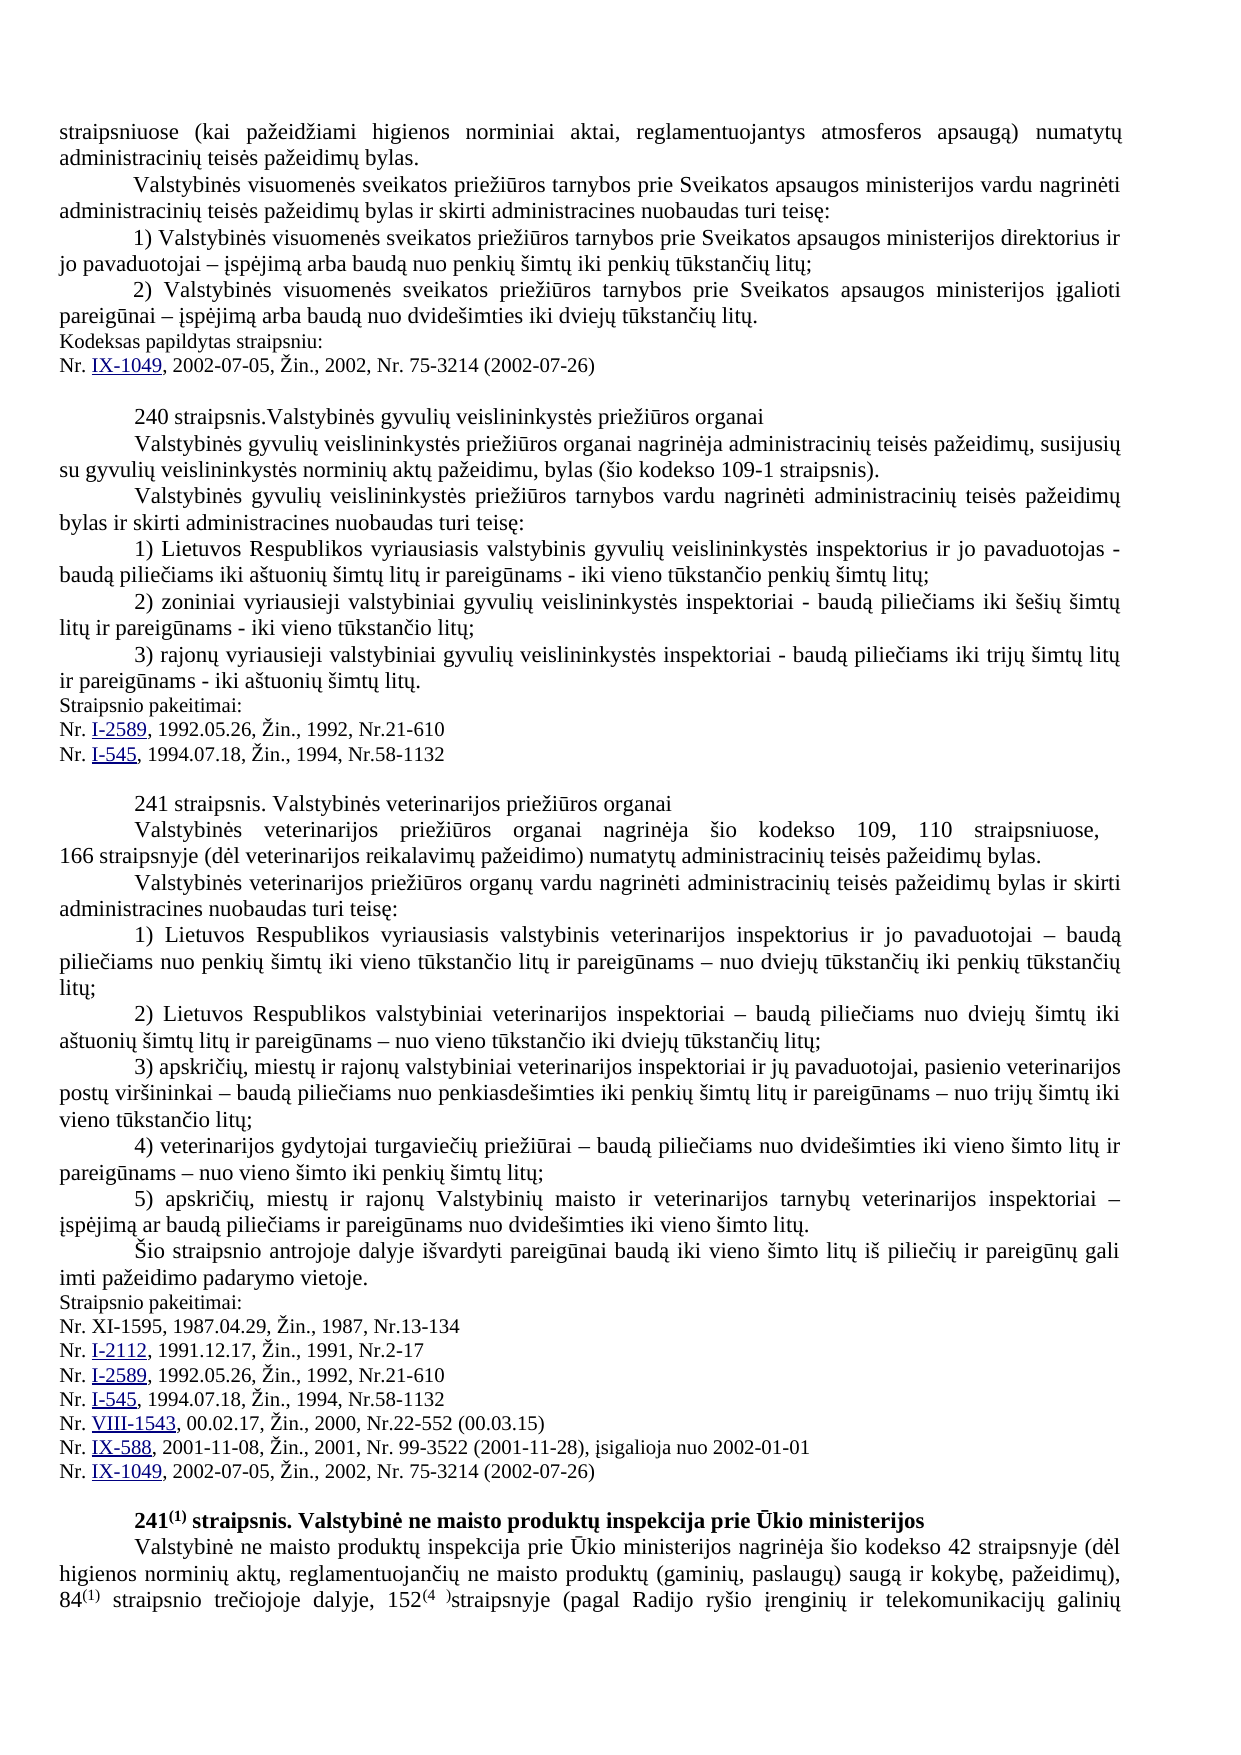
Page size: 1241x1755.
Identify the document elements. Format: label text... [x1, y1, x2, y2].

text Valstybinės visuomenės sveikatos priežiūros tarnybos prie Sveikatos apsaugos ministerijos vardu nagrinėti administracinių teisės pažeidimų bylas ir skirti administracines nuobaudas turi teisę: [59, 171, 1122, 223]
text 1) Lietuvos Respublikos vyriausiasis valstybinis veterinarijos inspektorius ir jo pavaduotojai – baudą piliečiams nuo penkių šimtų iki vieno tūkstančio litų ir pareigūnams – nuo dviejų tūkstančių iki penkių tūkstančių litų; [59, 921, 1122, 1000]
text 240 straipsnis.Valstybinės gyvulių veislininkystės priežiūros organai [59, 403, 1122, 430]
text 4) veterinarijos gydytojai turgaviečių priežiūrai – baudą piliečiams nuo dvidešimties iki vieno šimto litų ir pareigūnams – nuo vieno šimto iki penkių šimtų litų; [59, 1132, 1122, 1185]
text Valstybinės veterinarijos priežiūros organai nagrinėja šio kodekso 109, 110 straipsniuose, 166 straipsnyje (dėl veterinarijos reikalavimų pažeidimo) numatytų administracinių teisės pažeidimų bylas. [59, 816, 1122, 869]
text Nr. XI-1595, 1987.04.29, Žin., 1987, Nr.13-134 [59, 1314, 1122, 1338]
text Nr. IX-1049, 2002-07-05, Žin., 2002, Nr. 75-3214 (2002-07-26) [59, 1459, 1122, 1483]
text 3) rajonų vyriausieji valstybiniai gyvulių veislininkystės inspektoriai - baudą piliečiams iki trijų šimtų litų ir pareigūnams - iki aštuonių šimtų litų. [59, 641, 1122, 693]
text straipsniuose (kai pažeidžiami higienos norminiai aktai, reglamentuojantys atmosferos apsaugą) numatytų administracinių teisės pažeidimų bylas. [59, 118, 1122, 171]
text 241(1) straipsnis. Valstybinė ne maisto produktų inspekcija prie Ūkio ministerijos [134, 1507, 1122, 1533]
text Valstybinės gyvulių veislininkystės priežiūros tarnybos vardu nagrinėti administracinių teisės pažeidimų bylas ir skirti administracines nuobaudas turi teisę: [59, 482, 1122, 535]
text Valstybinės veterinarijos priežiūros organų vardu nagrinėti administracinių teisės pažeidimų bylas ir skirti administracines nuobaudas turi teisę: [59, 869, 1122, 921]
text Nr. I-2589, 1992.05.26, Žin., 1992, Nr.21-610 [59, 1362, 1122, 1387]
text 2) Lietuvos Respublikos valstybiniai veterinarijos inspektoriai – baudą piliečiams nuo dviejų šimtų iki aštuonių šimtų litų ir pareigūnams – nuo vieno tūkstančio iki dviejų tūkstančių litų; [59, 1000, 1122, 1053]
text 1) Valstybinės visuomenės sveikatos priežiūros tarnybos prie Sveikatos apsaugos ministerijos direktorius ir jo pavaduotojai – įspėjimą arba baudą nuo penkių šimtų iki penkių tūkstančių litų; [59, 223, 1122, 276]
text Valstybinė ne maisto produktų inspekcija prie Ūkio ministerijos nagrinėja šio kodekso 42 straipsnyje (dėl higienos norminių aktų, reglamentuojančių ne maisto produktų (gaminių, paslaugų) saugą ir kokybę, pažeidimų), 84(1) straipsnio trečiojoje dalyje, 152(4 )straipsnyje (pagal Radijo ryšio įrenginių ir telekomunikacijų galinių [59, 1533, 1122, 1612]
text 2) zoniniai vyriausieji valstybiniai gyvulių veislininkystės inspektoriai - baudą piliečiams iki šešių šimtų litų ir pareigūnams - iki vieno tūkstančio litų; [59, 588, 1122, 641]
text Nr. VIII-1543, 00.02.17, Žin., 2000, Nr.22-552 (00.03.15) [59, 1411, 1122, 1435]
text Kodeksas papildytas straipsniu: [59, 329, 1122, 353]
text 2) Valstybinės visuomenės sveikatos priežiūros tarnybos prie Sveikatos apsaugos ministerijos įgalioti pareigūnai – įspėjimą arba baudą nuo dvidešimties iki dviejų tūkstančių litų. [59, 276, 1122, 329]
text Nr. IX-1049, 2002-07-05, Žin., 2002, Nr. 75-3214 (2002-07-26) [59, 353, 1122, 377]
text Nr. IX-588, 2001-11-08, Žin., 2001, Nr. 99-3522 (2001-11-28), įsigalioja nuo 2002-01-01 [59, 1435, 1122, 1459]
text Nr. I-545, 1994.07.18, Žin., 1994, Nr.58-1132 [59, 741, 1122, 766]
text Nr. I-2112, 1991.12.17, Žin., 1991, Nr.2-17 [59, 1338, 1122, 1362]
text 3) apskričių, miestų ir rajonų valstybiniai veterinarijos inspektoriai ir jų pavaduotojai, pasienio veterinarijos postų viršininkai – baudą piliečiams nuo penkiasdešimties iki penkių šimtų litų ir pareigūnams – nuo trijų šimtų iki vieno tūkstančio litų; [59, 1053, 1122, 1132]
text 1) Lietuvos Respublikos vyriausiasis valstybinis gyvulių veislininkystės inspektorius ir jo pavaduotojas -baudą piliečiams iki aštuonių šimtų litų ir pareigūnams - iki vieno tūkstančio penkių šimtų litų; [59, 535, 1122, 588]
text Nr. I-545, 1994.07.18, Žin., 1994, Nr.58-1132 [59, 1387, 1122, 1411]
text 241 straipsnis. Valstybinės veterinarijos priežiūros organai [59, 789, 1122, 816]
text Nr. I-2589, 1992.05.26, Žin., 1992, Nr.21-610 [59, 717, 1122, 741]
text Valstybinės gyvulių veislininkystės priežiūros organai nagrinėja administracinių teisės pažeidimų, susijusių su gyvulių veislininkystės norminių aktų pažeidimu, bylas (šio kodekso 109-1 straipsnis). [59, 430, 1122, 482]
text Straipsnio pakeitimai: [59, 1290, 1122, 1314]
text 5) apskričių, miestų ir rajonų Valstybinių maisto ir veterinarijos tarnybų veterinarijos inspektoriai – įspėjimą ar baudą piliečiams ir pareigūnams nuo dvidešimties iki vieno šimto litų. [59, 1185, 1122, 1238]
text Straipsnio pakeitimai: [59, 693, 1122, 717]
text Šio straipsnio antrojoje dalyje išvardyti pareigūnai baudą iki vieno šimto litų iš piliečių ir pareigūnų gali imti pažeidimo padarymo vietoje. [59, 1238, 1122, 1290]
